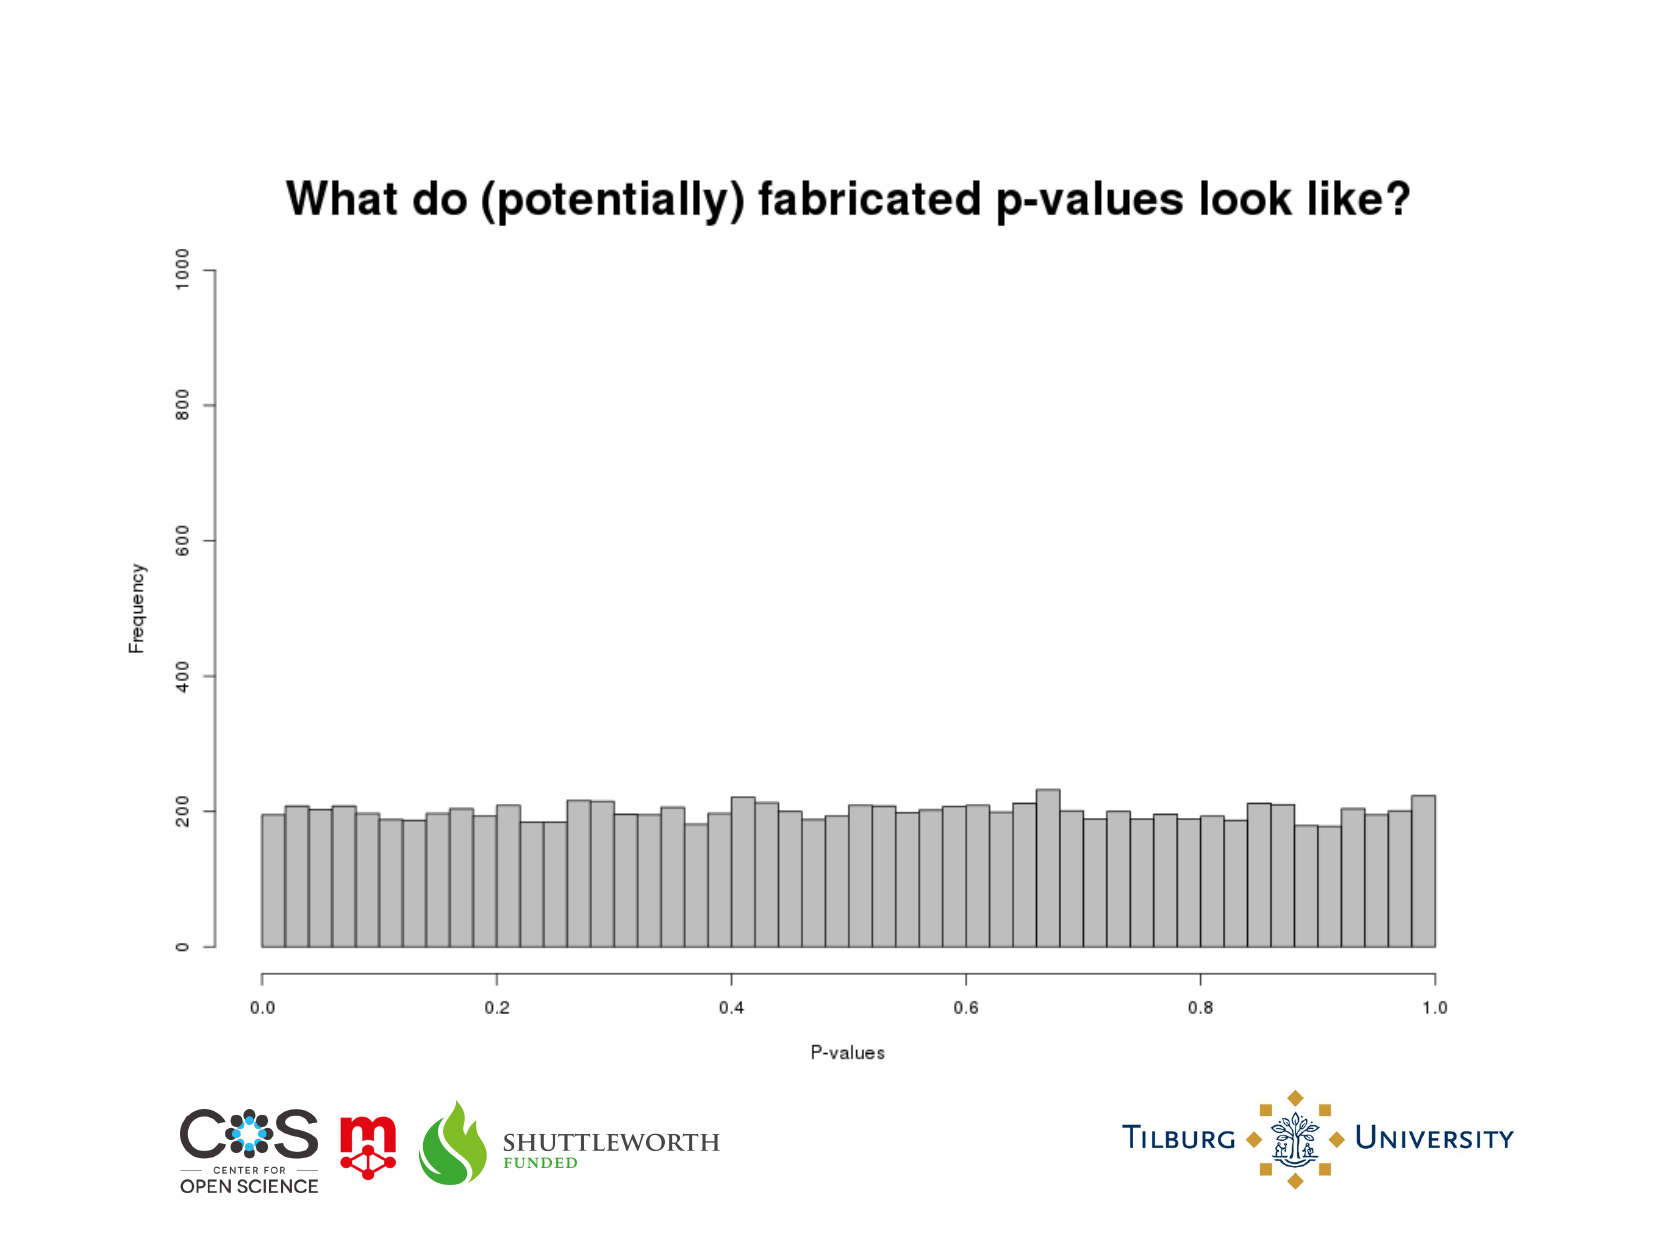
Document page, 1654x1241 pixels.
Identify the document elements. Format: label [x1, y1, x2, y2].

picture [123, 151, 1530, 1199]
picture [419, 1100, 720, 1185]
picture [180, 1109, 318, 1193]
picture [330, 1109, 406, 1186]
